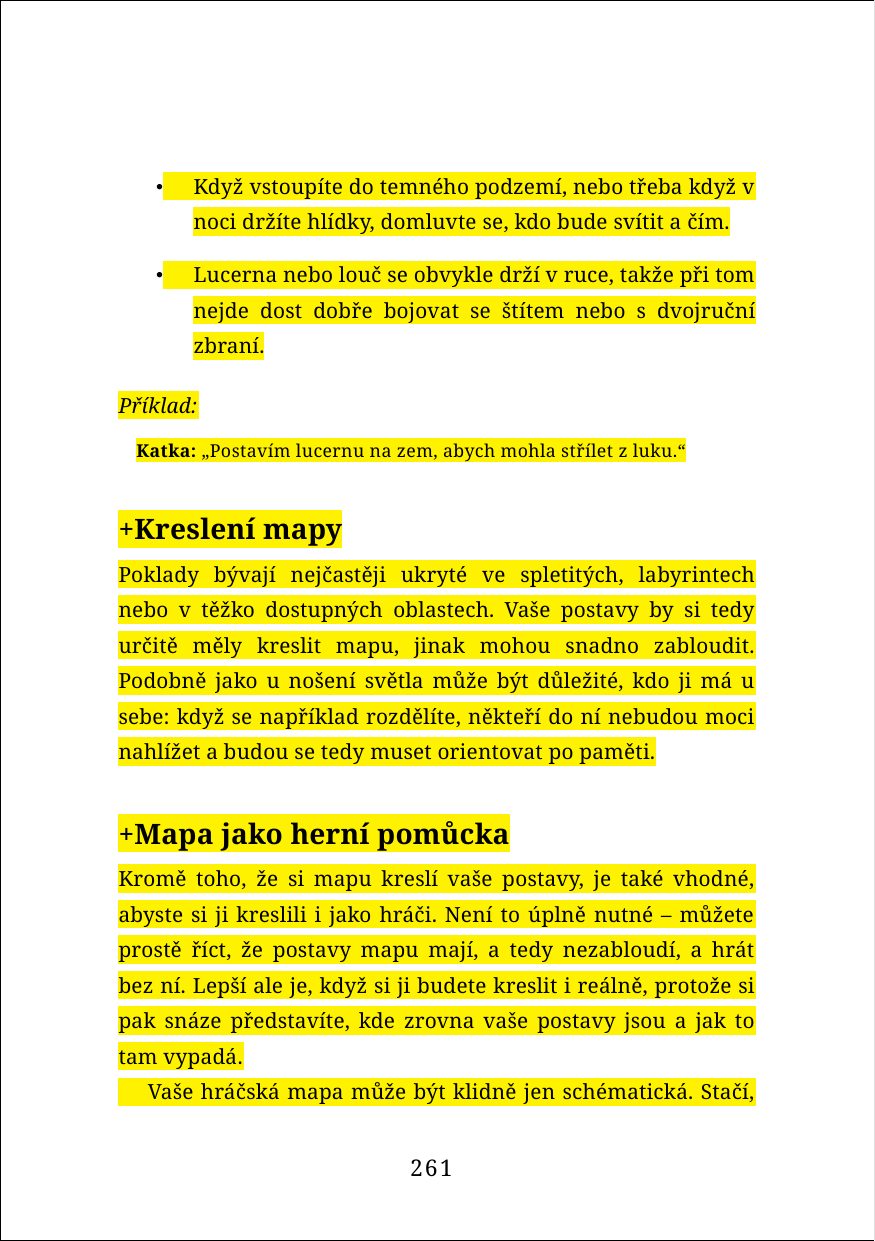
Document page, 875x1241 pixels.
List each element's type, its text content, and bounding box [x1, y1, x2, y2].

subtitle +Kreslení mapy [118, 509, 756, 548]
list Když vstoupíte do temného podzemí, nebo třeba když v noci držíte hlídky, domluvte se, kdo bude svítit a čím. [156, 172, 756, 236]
text Poklady bývají nejčastěji ukryté ve spletitých, labyrintech nebo v těžko dostupných oblastech. Vaše postavy by si tedy určitě měly kreslit mapu, jinak mohou snadno zabloudit. Podobně jako u nošení světla může být důležité, kdo ji má u sebe: když se například rozdělíte, někteří do ní nebudou moci nahlížet a budou se tedy muset orientovat po paměti. [118, 560, 756, 766]
subtitle +Mapa jako herní pomůcka [118, 814, 756, 852]
text Kromě toho, že si mapu kreslí vaše postavy, je také vhodné, abyste si ji kreslili i jako hráči. Není to úplně nutné – můžete prostě říct, že postavy mapu mají, a tedy nezabloudí, a hrát bez ní. Lepší ale je, když si ji budete kreslit i reálně, protože si pak snáze představíte, kde zrovna vaše postavy jsou a jak to tam vypadá. Vaše hráčská mapa může být klidně jen schématická. Stačí, [118, 864, 756, 1106]
text Katka: „Postavím lucernu na zem, abych mohla střílet z luku.“ [136, 438, 756, 462]
text Příklad: [118, 391, 756, 419]
list Lucerna nebo louč se obvykle drží v ruce, takže při tom nejde dost dobře bojovat se štítem nebo s dvojruční zbraní. [156, 261, 756, 360]
